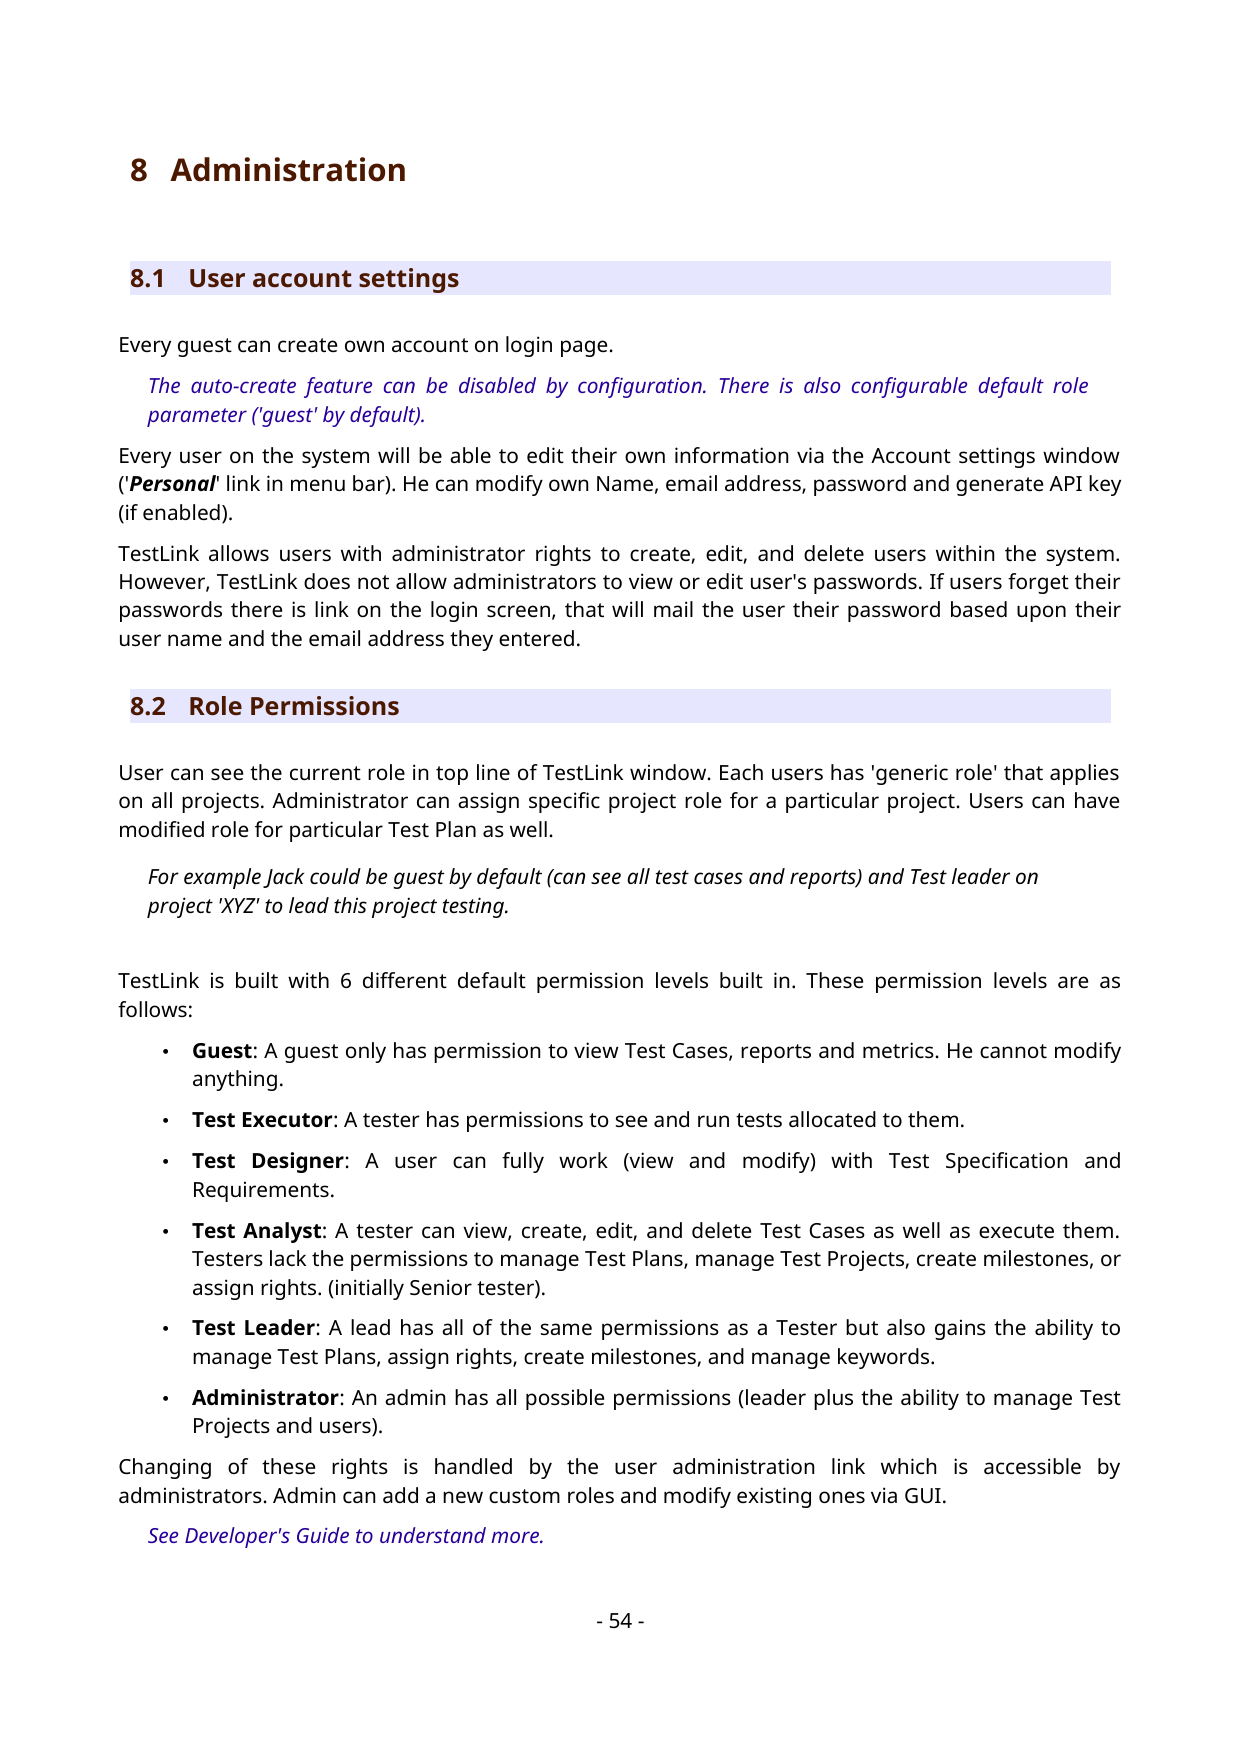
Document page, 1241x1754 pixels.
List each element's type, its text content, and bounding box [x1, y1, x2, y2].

subtitle Administration [130, 148, 1111, 190]
list Test Leader: A lead has all of the same permissions as a Tester but also gains the ability to manage Test Plans, assign rights, create milestones, and manage keywords. [162, 1313, 1122, 1370]
subtitle User account settings [130, 261, 1111, 295]
list Administrator: An admin has all possible permissions (leader plus the ability to manage Test Projects and users). [162, 1383, 1122, 1440]
text The auto-create feature can be disabled by configuration. There is also configurable default role parameter ('guest' by default). [148, 372, 1093, 428]
text TestLink is built with 6 different default permission levels built in. These permission levels are as follows: [118, 967, 1122, 1023]
text Changing of these rights is handled by the user administration link which is accessible by administrators. Admin can add a new custom roles and modify existing ones via GUI. [118, 1452, 1122, 1509]
text See Developer's Guide to understand more. [148, 1522, 1093, 1550]
text Every guest can create own account on login page. [118, 331, 1122, 359]
text For example Jack could be guest by default (can see all test cases and reports) and Test leader on project 'XYZ' to lead this project testing. [148, 862, 1093, 919]
list Guest: A guest only has permission to view Test Cases, reports and metrics. He cannot modify anything. [162, 1036, 1122, 1093]
list Test Analyst: A tester can view, create, edit, and delete Test Cases as well as execute them. Testers lack the permissions to manage Test Plans, manage Test Projects, create milestones, or assign rights. (initially Senior tester). [162, 1216, 1122, 1301]
list Test Executor: A tester has permissions to see and run tests allocated to them. [162, 1105, 1122, 1134]
subtitle Role Permissions [130, 689, 1111, 723]
text User can see the current role in top line of TestLink window. Each users has 'generic role' that applies on all projects. Administrator can assign specific project role for a particular project. Users can have modified role for particular Test Plan as well. [118, 758, 1122, 843]
list Test Designer: A user can fully work (view and modify) with Test Specification and Requirements. [162, 1146, 1122, 1203]
text TestLink allows users with administrator rights to create, edit, and delete users within the system. However, TestLink does not allow administrators to view or edit user's passwords. If users forget their passwords there is link on the login screen, that will mail the user their password based upon their user name and the email address they entered. [118, 539, 1122, 652]
text Every user on the system will be able to edit their own information via the Account settings window ('Personal' link in menu bar). He can modify own Name, email address, password and generate API key (if enabled). [118, 441, 1122, 526]
